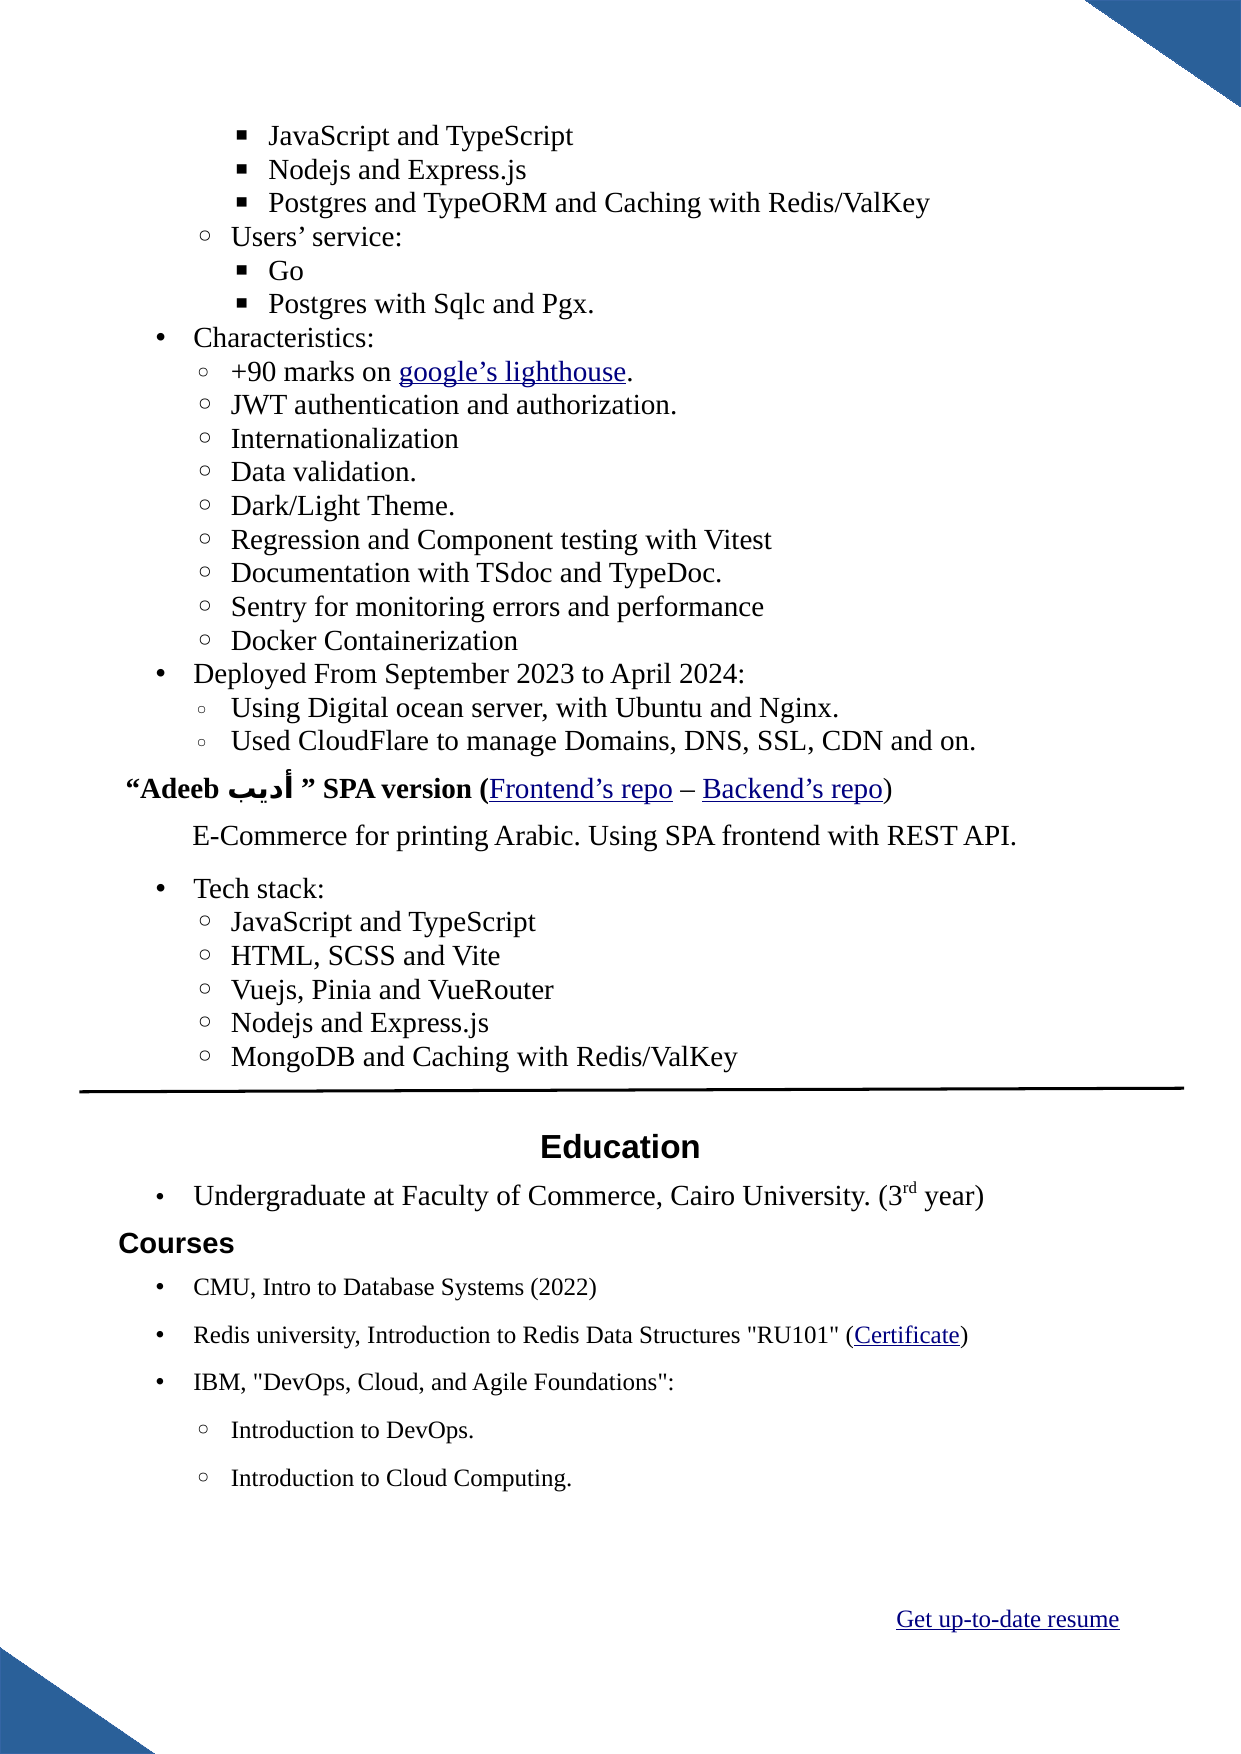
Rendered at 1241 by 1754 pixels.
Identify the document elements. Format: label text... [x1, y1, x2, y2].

list Data validation. [193, 454, 1122, 488]
list Nodejs and Express.js [193, 1005, 1122, 1039]
list Redis university, Introduction to Redis Data Structures "RU101" (Certificate) [156, 1320, 1122, 1348]
list Deployed From September 2023 to April 2024: [156, 656, 1122, 690]
list Go [231, 253, 1122, 286]
list Used CloudFlare to manage Domains, DNS, SSL, CDN and on. [193, 723, 1122, 757]
list Regression and Component testing with Vitest [193, 522, 1122, 555]
list Tech stack: [156, 871, 1122, 904]
list Using Digital ocean server, with Ubuntu and Nginx. [193, 690, 1122, 723]
list Postgres with Sqlc and Pgx. [231, 286, 1122, 320]
list HTML, SCSS and Vite [193, 938, 1122, 972]
list Characteristics: [156, 320, 1122, 354]
list Dark/Light Theme. [193, 488, 1122, 522]
list Documentation with TSdoc and TypeDoc. [193, 555, 1122, 589]
list Nodejs and Express.js [231, 152, 1122, 185]
list Docker Containerization [193, 623, 1122, 656]
list MongoDB and Caching with Redis/ValKey [193, 1039, 1122, 1073]
list JavaScript and TypeScript [193, 904, 1122, 938]
list Internationalization [193, 421, 1122, 454]
subtitle “Adeeb أديب ” SPA version (Frontend’s repo – Backend’s repo) [118, 772, 1122, 805]
text E-Commerce for printing Arabic. Using SPA frontend with REST API. [118, 818, 1122, 851]
list Introduction to DevOps. [193, 1415, 1122, 1444]
list JavaScript and TypeScript [231, 118, 1122, 152]
list Sentry for monitoring errors and performance [193, 589, 1122, 623]
subtitle Courses [118, 1226, 1122, 1260]
list Vuejs, Pinia and VueRouter [193, 972, 1122, 1005]
list Postgres and TypeORM and Caching with Redis/ValKey [231, 185, 1122, 219]
list Undergraduate at Faculty of Commerce, Cairo University. (3rd year) [156, 1178, 1122, 1212]
list Introduction to Cloud Computing. [193, 1463, 1122, 1491]
list CMU, Intro to Database Systems (2022) [156, 1272, 1122, 1301]
list JWT authentication and authorization. [193, 387, 1122, 421]
list IBM, "DevOps, Cloud, and Agile Foundations": [156, 1367, 1122, 1396]
list +90 marks on google’s lighthouse. [193, 354, 1122, 387]
list Users’ service: [193, 219, 1122, 253]
subtitle Education [118, 1127, 1122, 1166]
